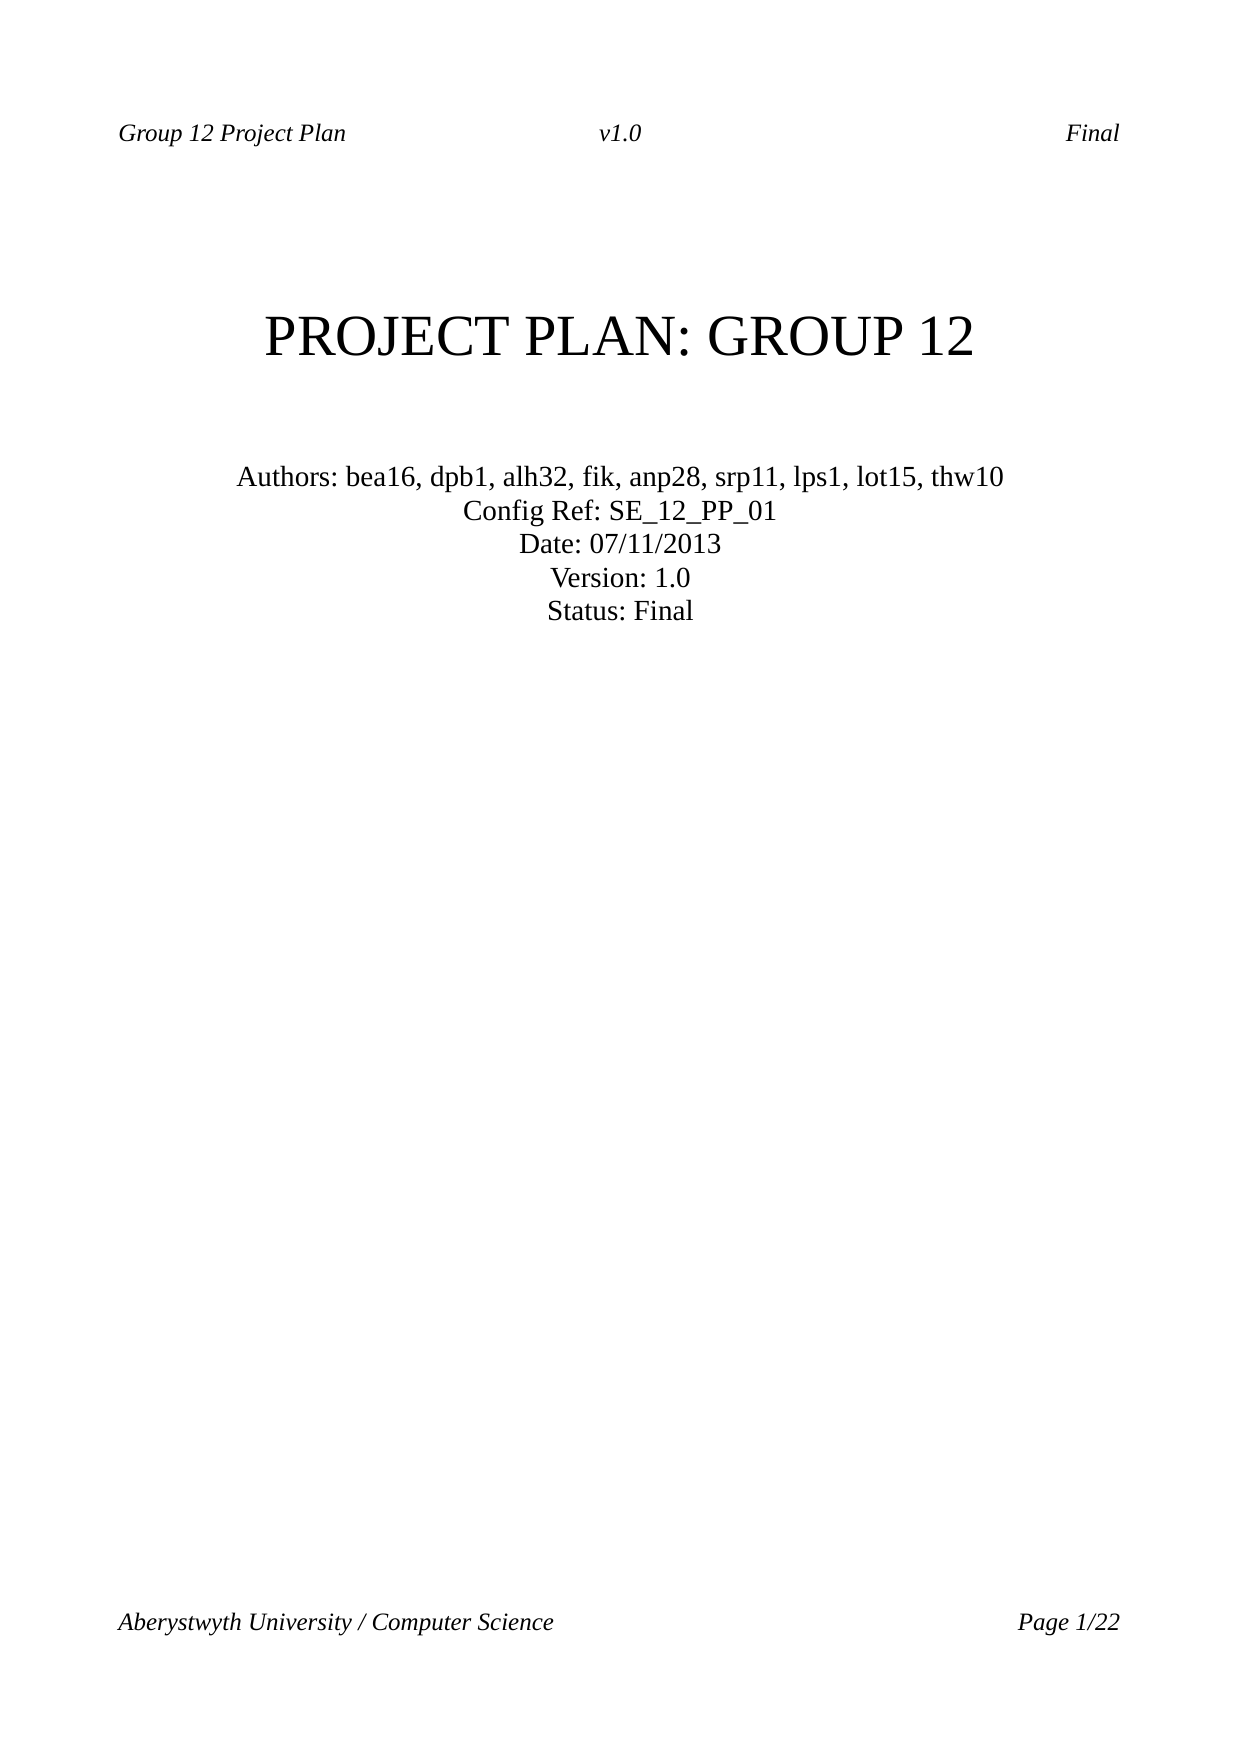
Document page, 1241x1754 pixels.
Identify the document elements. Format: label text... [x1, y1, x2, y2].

text PROJECT PLAN: GROUP 12 [118, 301, 1122, 368]
text Version: 1.0 [118, 560, 1122, 593]
text Status: Final [118, 593, 1122, 627]
text Authors: bea16, dpb1, alh32, fik, anp28, srp11, lps1, lot15, thw10 [118, 459, 1122, 493]
text Date: 07/11/2013 [118, 526, 1122, 560]
text Config Ref: SE_12_PP_01 [118, 493, 1122, 526]
